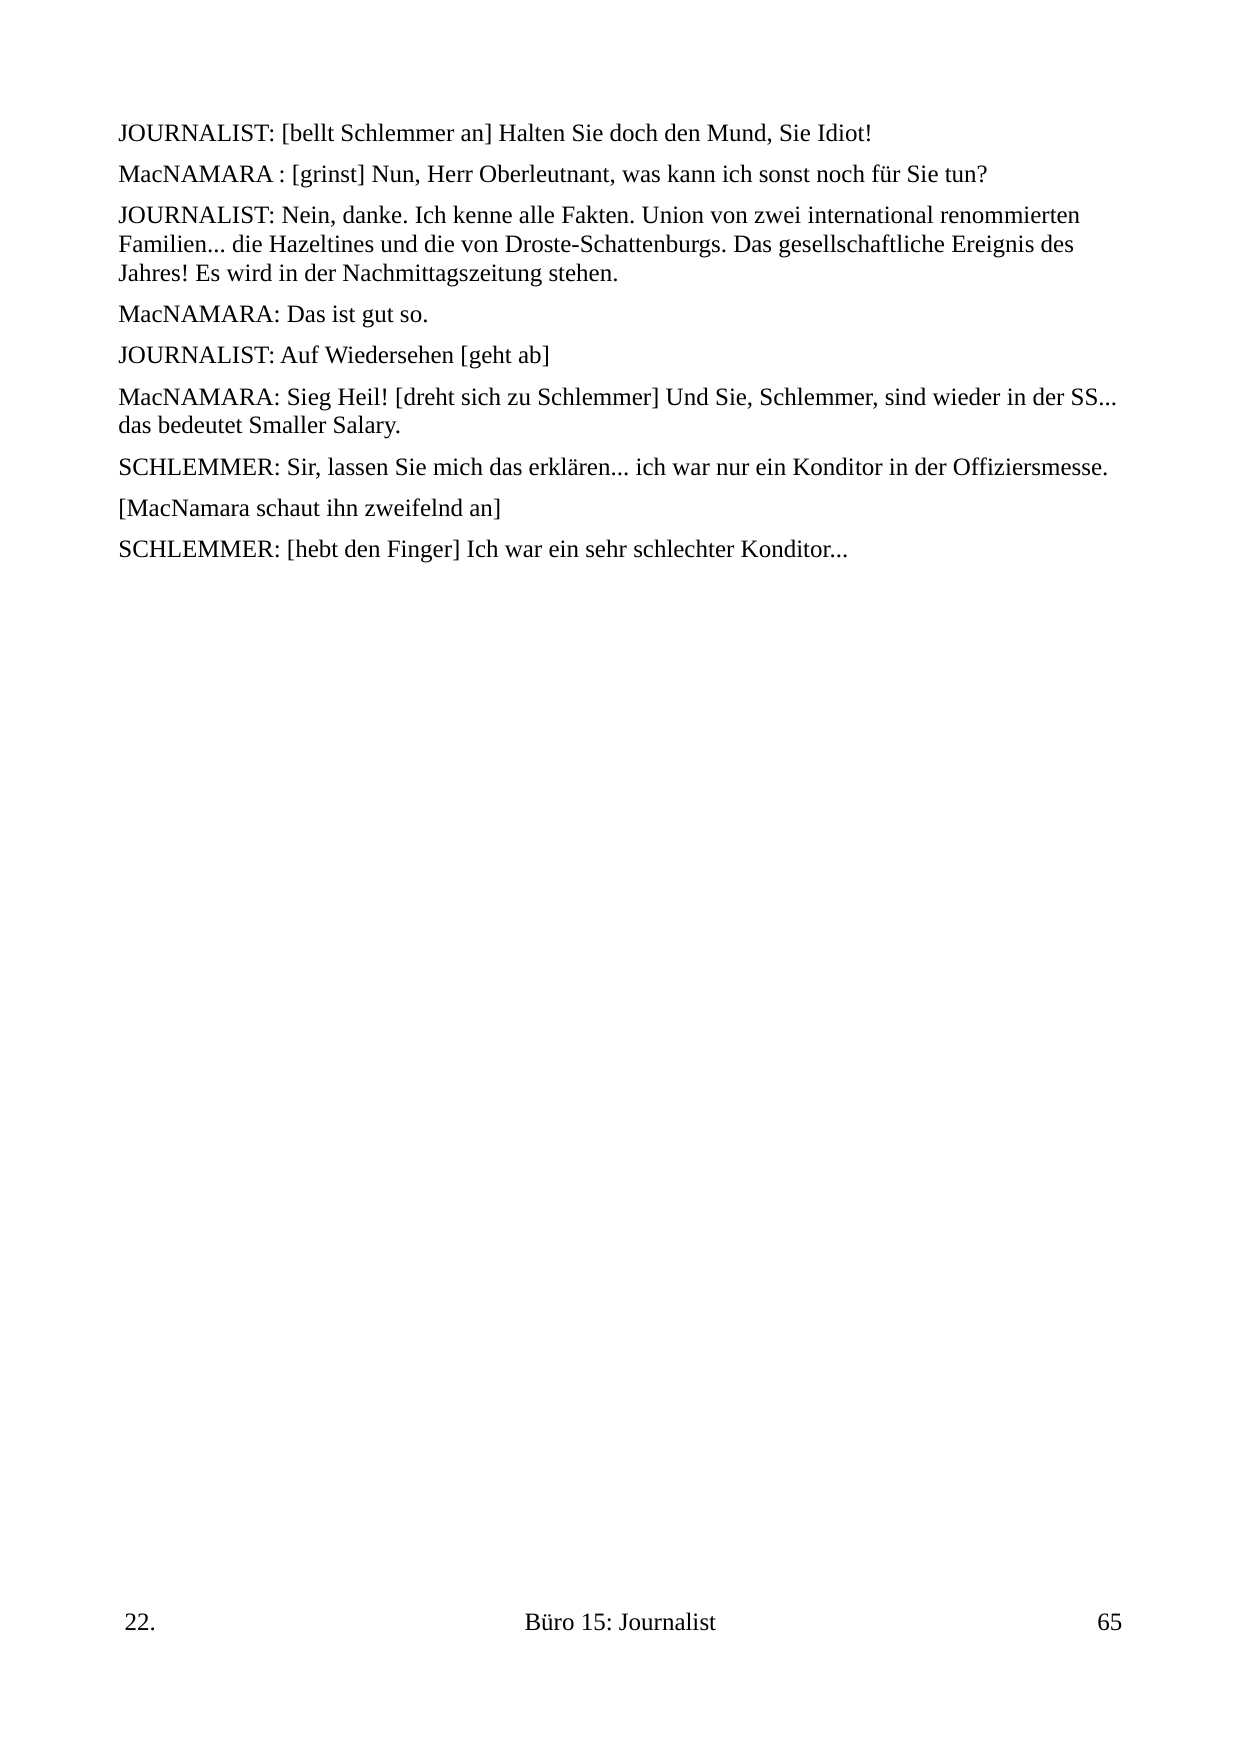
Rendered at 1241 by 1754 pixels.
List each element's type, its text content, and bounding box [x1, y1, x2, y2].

text JOURNALIST: Auf Wiedersehen [geht ab] [118, 341, 1122, 369]
text SCHLEMMER: [hebt den Finger] Ich war ein sehr schlechter Konditor... [118, 534, 1122, 563]
text JOURNALIST: [bellt Schlemmer an] Halten Sie doch den Mund, Sie Idiot! [118, 118, 1122, 147]
text MacNAMARA: Das ist gut so. [118, 299, 1122, 328]
text MacNAMARA : [grinst] Nun, Herr Oberleutnant, was kann ich sonst noch für Sie tun? [118, 159, 1122, 188]
text SCHLEMMER: Sir, lassen Sie mich das erklären... ich war nur ein Konditor in der Offiziersmesse. [118, 452, 1122, 481]
text MacNAMARA: Sieg Heil! [dreht sich zu Schlemmer] Und Sie, Schlemmer, sind wieder in der SS... das bedeutet Smaller Salary. [118, 382, 1122, 439]
text JOURNALIST: Nein, danke. Ich kenne alle Fakten. Union von zwei international renommierten Familien... die Hazeltines und die von Droste-Schattenburgs. Das gesellschaftliche Ereignis des Jahres! Es wird in der Nachmittagszeitung stehen. [118, 201, 1122, 287]
text [MacNamara schaut ihn zweifelnd an] [118, 493, 1122, 522]
